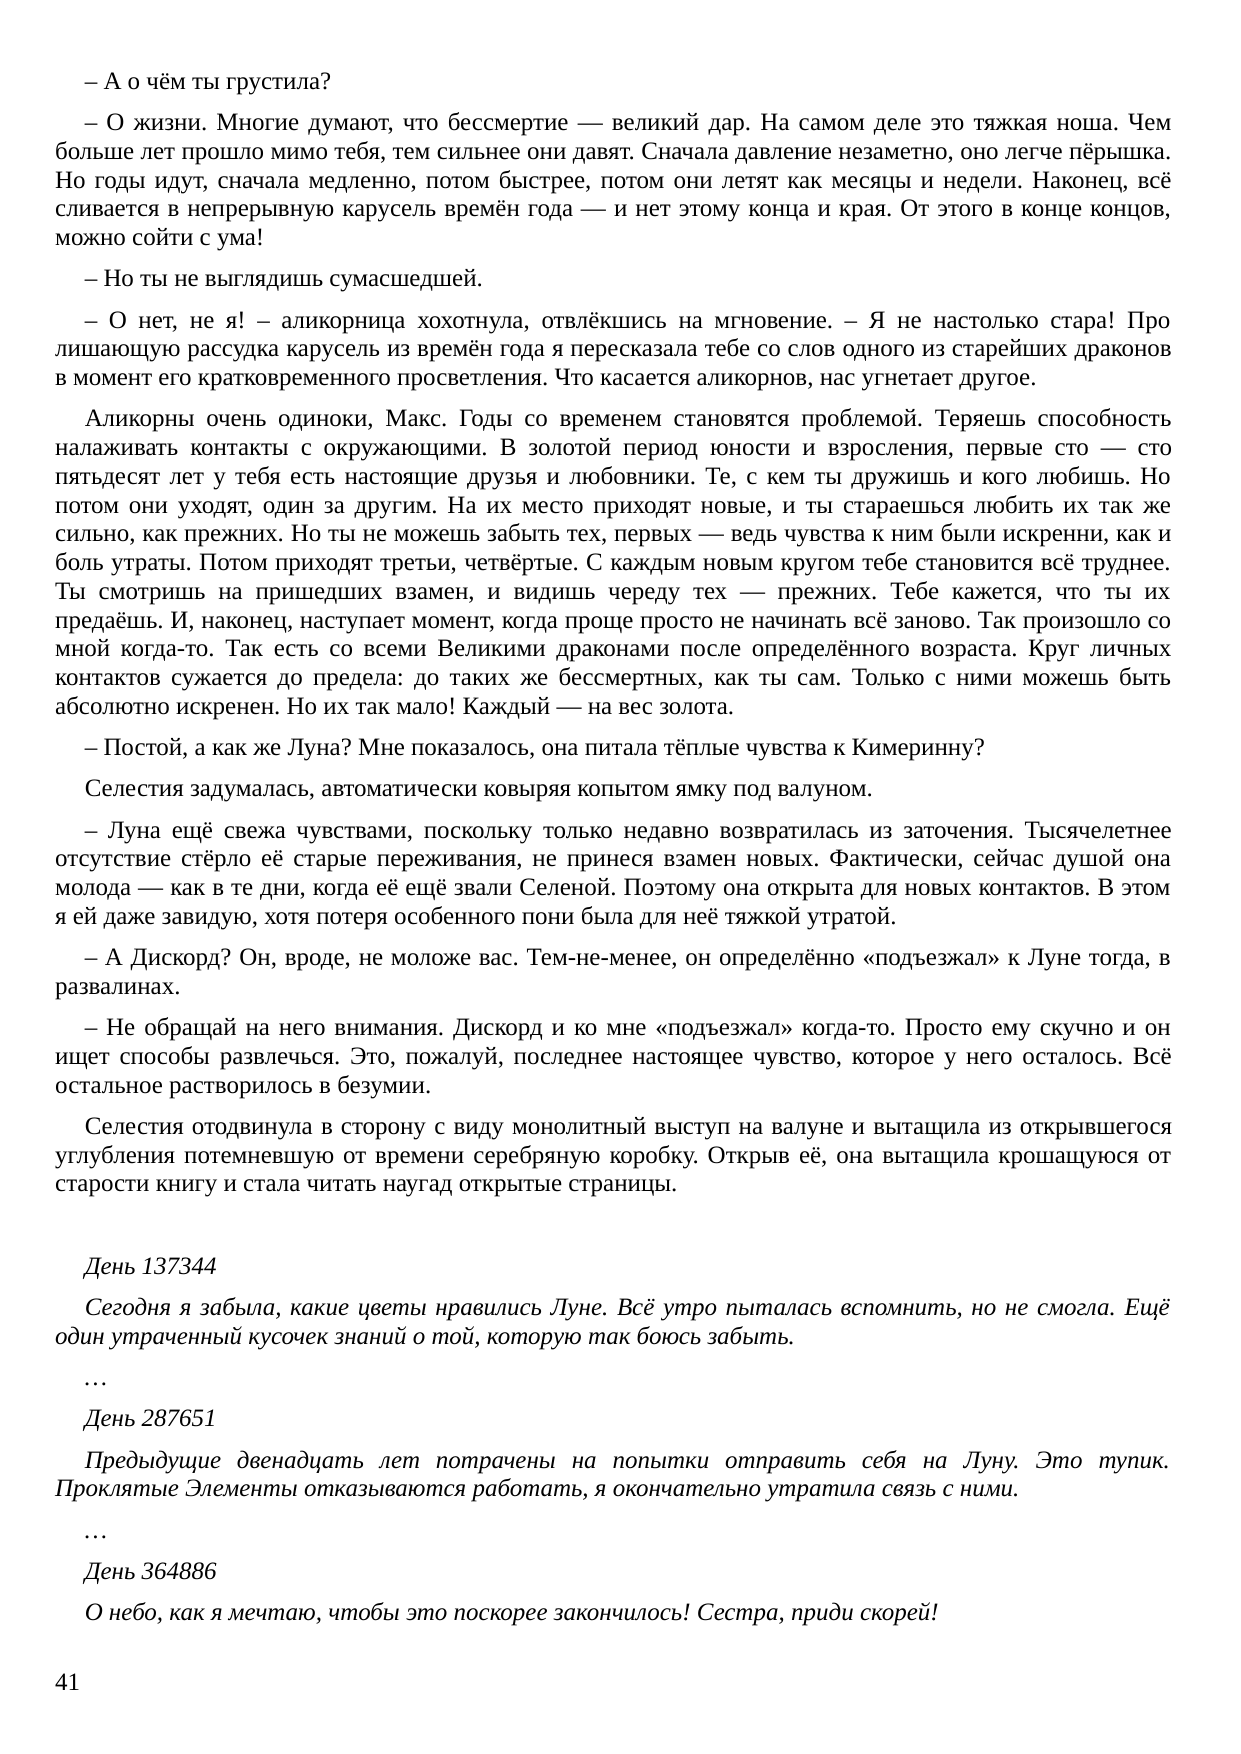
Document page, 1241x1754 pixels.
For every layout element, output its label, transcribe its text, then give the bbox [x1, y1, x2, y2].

text … [55, 1515, 1173, 1543]
text – Луна ещё свежа чувствами, поскольку только недавно возвратилась из заточения. Тысячелетнее отсутствие стёрло её старые переживания, не принеся взамен новых. Фактически, сейчас душой она молода — как в те дни, когда её ещё звали Селеной. Поэтому она открыта для новых контактов. В этом я ей даже завидую, хотя потеря особенного пони была для неё тяжкой утратой. [55, 815, 1173, 930]
text – А Дискорд? Он, вроде, не моложе вас. Тем-не-менее, он определённо «подъезжал» к Луне тогда, в развалинах. [55, 942, 1173, 1000]
text Селестия задумалась, автоматически ковыряя копытом ямку под валуном. [55, 773, 1173, 802]
text – О нет, не я! – аликорница хохотнула, отвлёкшись на мгновение. – Я не настолько стара! Про лишающую рассудка карусель из времён года я пересказала тебе со слов одного из старейших драконов в момент его кратковременного просветления. Что касается аликорнов, нас угнетает другое. [55, 305, 1173, 391]
text Предыдущие двенадцать лет потрачены на попытки отправить себя на Луну. Это тупик. Проклятые Элементы отказываются работать, я окончательно утратила связь с ними. [55, 1445, 1173, 1502]
text – О жизни. Многие думают, что бессмертие — великий дар. На самом деле это тяжкая ноша. Чем больше лет прошло мимо тебя, тем сильнее они давят. Сначала давление незаметно, оно легче пёрышка. Но годы идут, сначала медленно, потом быстрее, потом они летят как месяцы и недели. Наконец, всё сливается в непрерывную карусель времён года — и нет этому конца и края. От этого в конце концов, можно сойти с ума! [55, 107, 1173, 251]
text … [55, 1362, 1173, 1391]
text – Постой, а как же Луна? Мне показалось, она питала тёплые чувства к Кимеринну? [55, 732, 1173, 761]
text День 364886 [55, 1556, 1173, 1585]
text Сегодня я забыла, какие цветы нравились Луне. Всё утро пыталась вспомнить, но не смогла. Ещё один утраченный кусочек знаний о той, которую так боюсь забыть. [55, 1292, 1173, 1350]
text О небо, как я мечтаю, чтобы это поскорее закончилось! Сестра, приди скорей! [55, 1597, 1173, 1626]
text Аликорны очень одиноки, Макс. Годы со временем становятся проблемой. Теряешь способность налаживать контакты с окружающими. В золотой период юности и взросления, первые сто — сто пятьдесят лет у тебя есть настоящие друзья и любовники. Те, с кем ты дружишь и кого любишь. Но потом они уходят, один за другим. На их место приходят новые, и ты стараешься любить их так же сильно, как прежних. Но ты не можешь забыть тех, первых — ведь чувства к ним были искренни, как и боль утраты. Потом приходят третьи, четвёртые. С каждым новым кругом тебе становится всё труднее. Ты смотришь на пришедших взамен, и видишь череду тех — прежних. Тебе кажется, что ты их предаёшь. И, наконец, наступает момент, когда проще просто не начинать всё заново. Так произошло со мной когда-то. Так есть со всеми Великими драконами после определённого возраста. Круг личных контактов сужается до предела: до таких же бессмертных, как ты сам. Только с ними можешь быть абсолютно искренен. Но их так мало! Каждый — на вес золота. [55, 403, 1173, 720]
text – Но ты не выглядишь сумасшедшей. [55, 263, 1173, 292]
text – Не обращай на него внимания. Дискорд и ко мне «подъезжал» когда-то. Просто ему скучно и он ищет способы развлечься. Это, пожалуй, последнее настоящее чувство, которое у него осталось. Всё остальное растворилось в безумии. [55, 1012, 1173, 1098]
text День 137344 [55, 1251, 1173, 1280]
text День 287651 [55, 1403, 1173, 1432]
text – А о чём ты грустила? [55, 66, 1173, 95]
text Селестия отодвинула в сторону с виду монолитный выступ на валуне и вытащила из открывшегося углубления потемневшую от времени серебряную коробку. Открыв её, она вытащила крошащуюся от старости книгу и стала читать наугад открытые страницы. [55, 1111, 1173, 1197]
